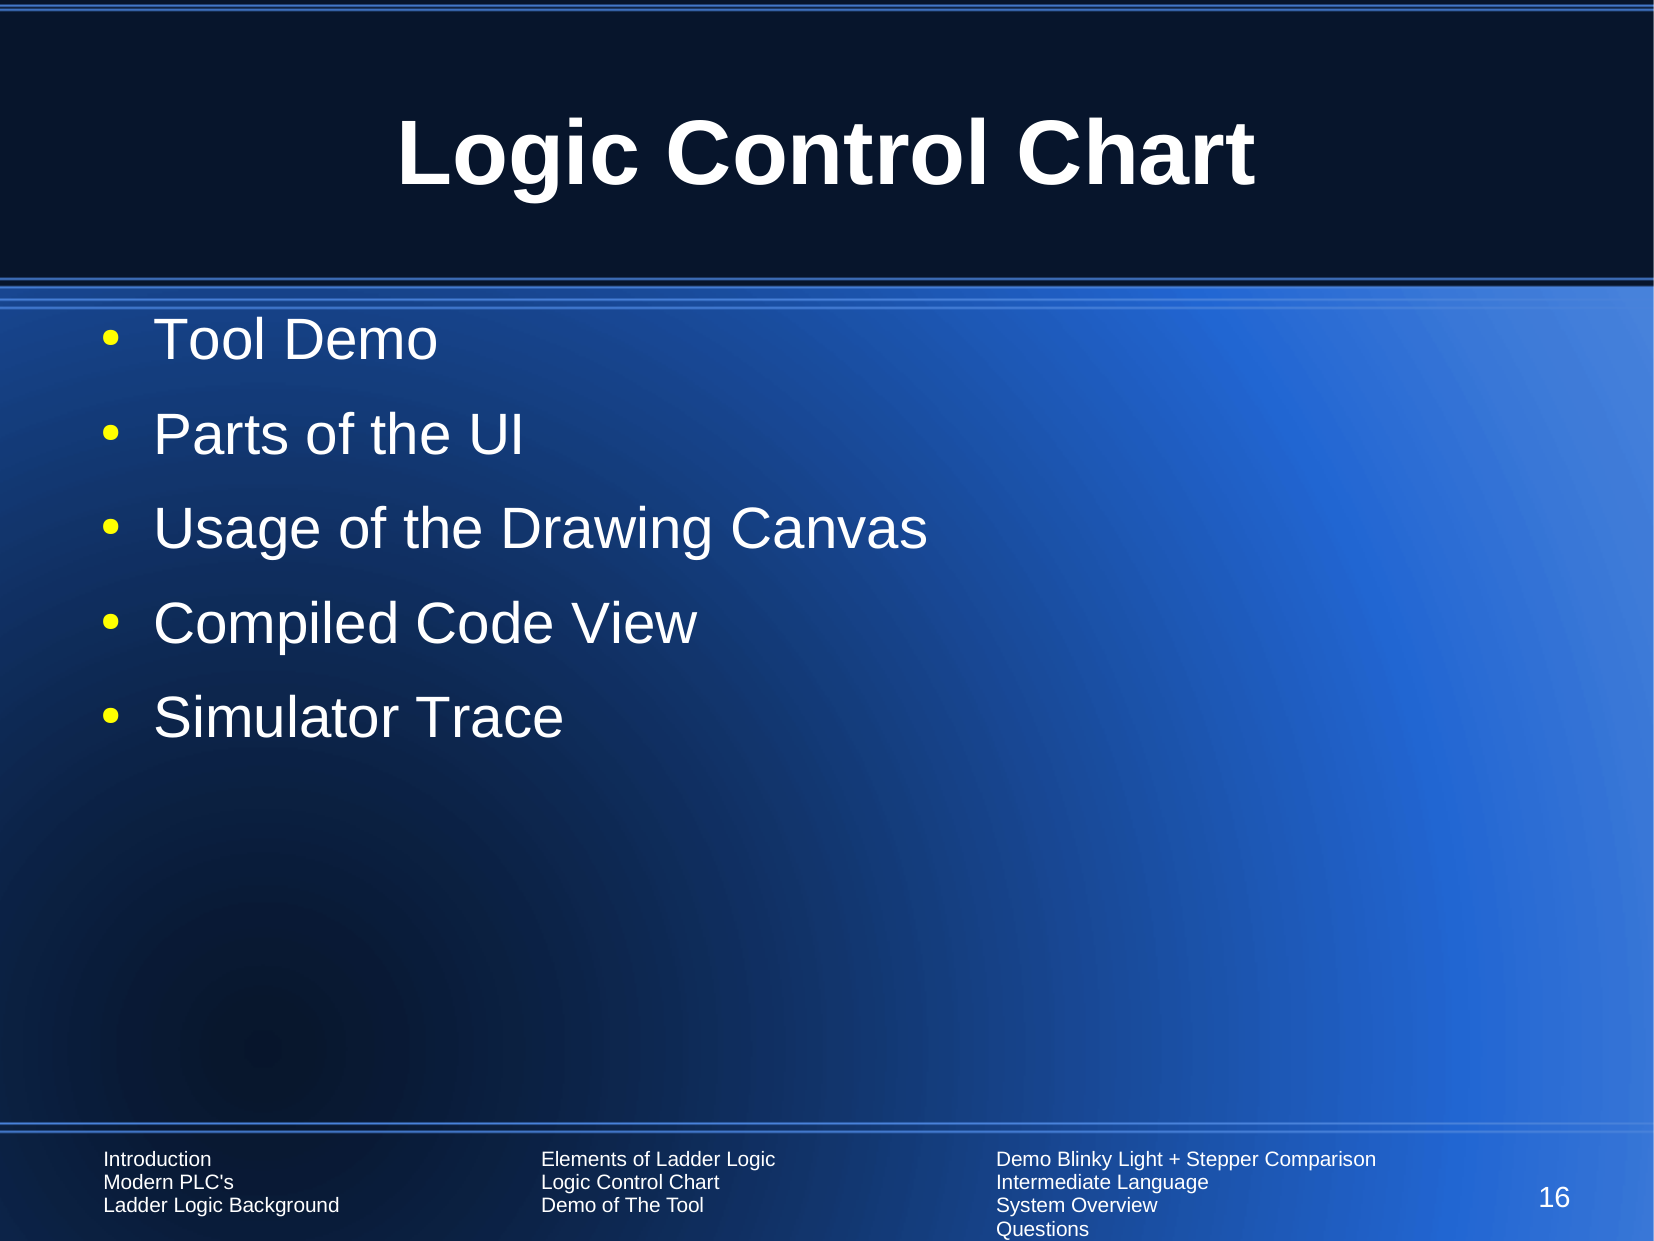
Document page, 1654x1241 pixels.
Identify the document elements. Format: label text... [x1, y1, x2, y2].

list Tool Demo Parts of the UI Usage of the Drawing Canvas Compiled Code View Simulator Trace [82, 307, 1571, 1111]
picture [0, 0, 1654, 1241]
title Logic Control Chart [82, 56, 1571, 250]
